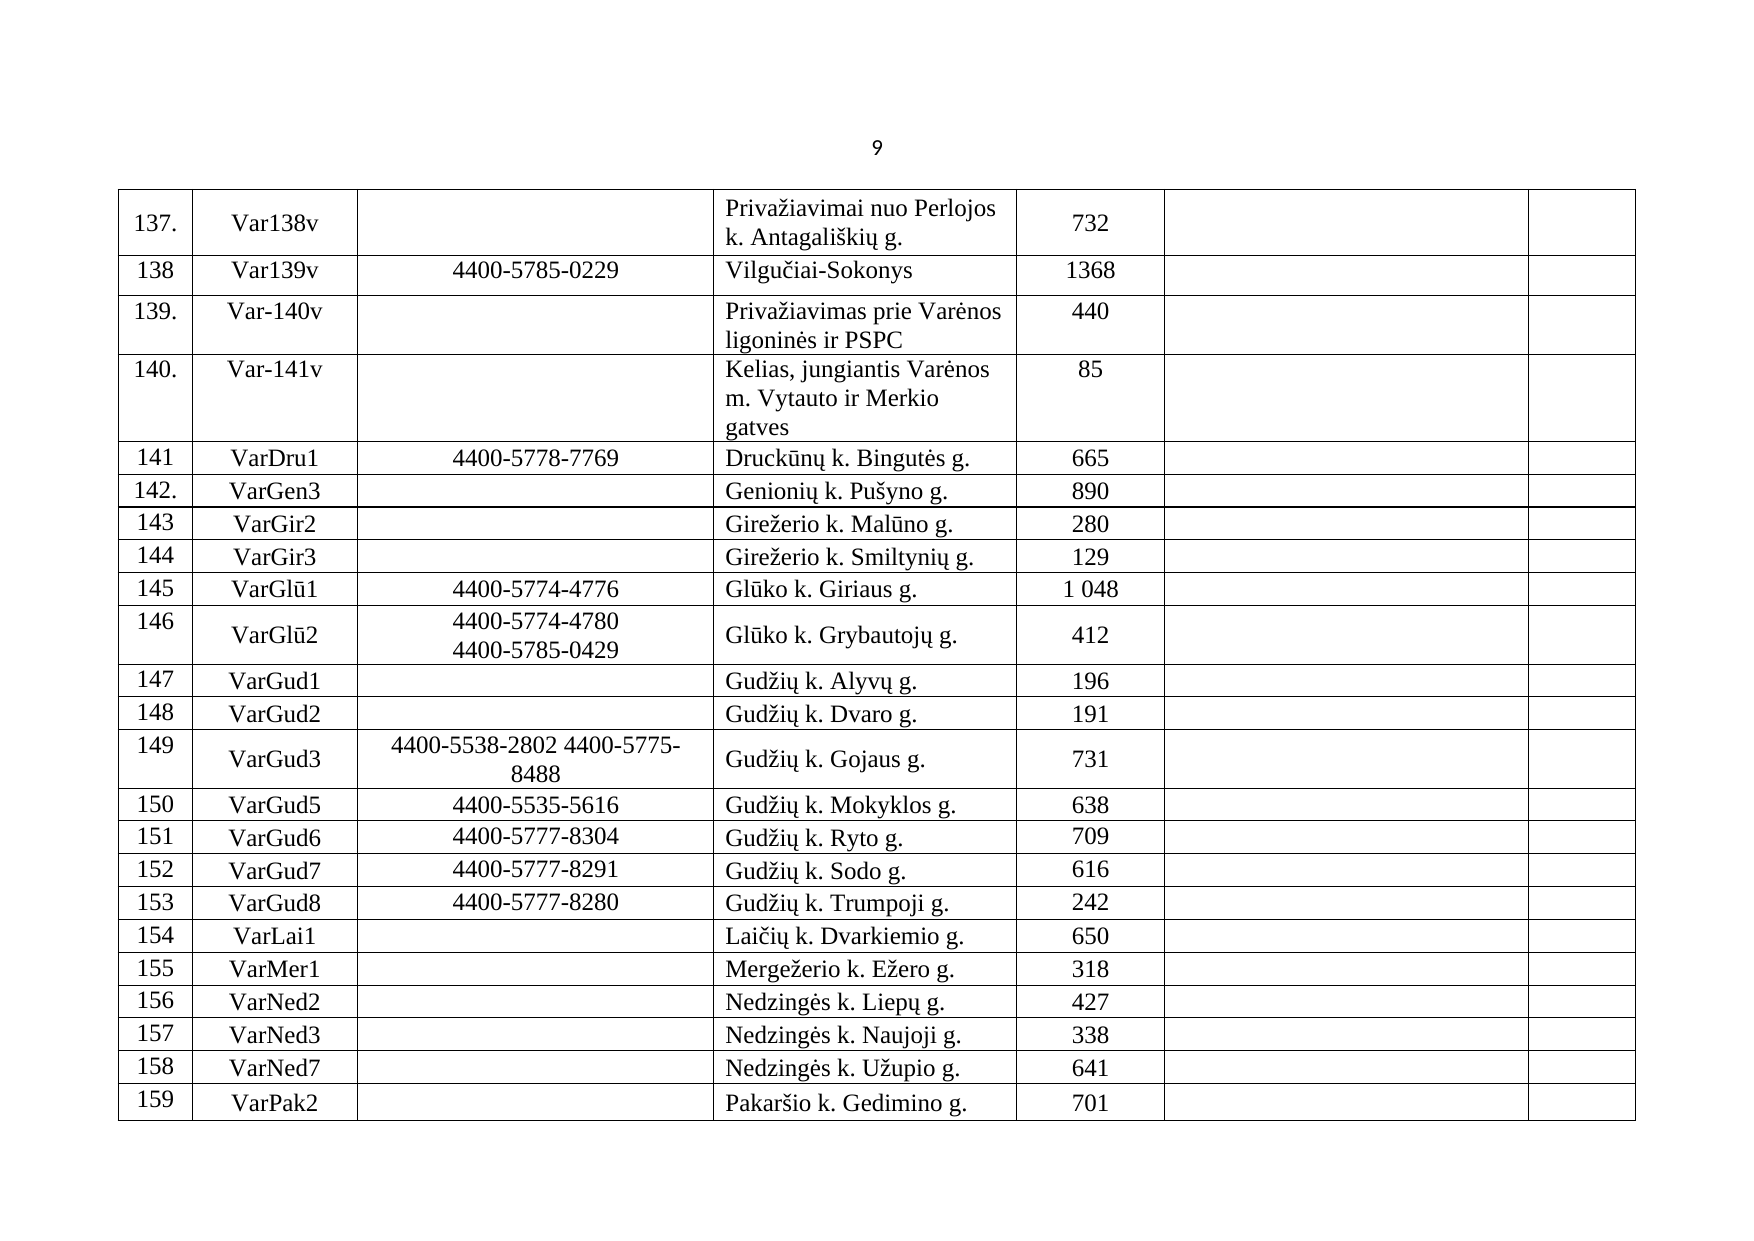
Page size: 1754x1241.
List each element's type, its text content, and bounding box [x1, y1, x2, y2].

table_cell [1165, 540, 1528, 572]
table_cell 318 [1017, 953, 1164, 984]
table_cell 4400-5777-8280 [358, 887, 713, 919]
table_cell Glūko k. Grybautojų g. [714, 606, 1016, 663]
table_cell 150 [119, 789, 192, 820]
table_cell [1529, 296, 1635, 353]
table_cell 151 [119, 821, 192, 853]
table_cell [1529, 854, 1635, 886]
table_cell 144 [119, 540, 192, 572]
table_cell Laičių k. Dvarkiemio g. [714, 920, 1016, 952]
table_cell VarGud2 [193, 697, 357, 729]
table_cell Glūko k. Giriaus g. [714, 573, 1016, 605]
table_cell 731 [1017, 730, 1164, 788]
table_cell Nedzingės k. Naujoji g. [714, 1018, 1016, 1050]
table_cell [1165, 190, 1528, 254]
table_cell [1529, 730, 1635, 788]
table_cell [1165, 1018, 1528, 1050]
table_cell [1165, 821, 1528, 853]
table_cell 280 [1017, 508, 1164, 539]
table_cell Gudžių k. Ryto g. [714, 821, 1016, 853]
table_cell Var-140v [193, 296, 357, 353]
table_cell 85 [1017, 355, 1164, 441]
table_cell 157 [119, 1018, 192, 1050]
table_cell Kelias, jungiantis Varėnos m. Vytauto ir Merkio gatves [714, 355, 1016, 441]
table_cell 143 [119, 508, 192, 539]
table_cell VarPak2 [193, 1084, 357, 1120]
table_cell VarGlū1 [193, 573, 357, 605]
table_cell 1368 [1017, 256, 1164, 295]
table_cell [1165, 355, 1528, 441]
table_cell [1529, 1051, 1635, 1083]
table_cell Gudžių k. Trumpoji g. [714, 887, 1016, 919]
table_cell 152 [119, 854, 192, 886]
table_cell VarGud8 [193, 887, 357, 919]
table_cell [1165, 665, 1528, 696]
table_cell 159 [119, 1084, 192, 1120]
table_cell 4400-5777-8304 [358, 821, 713, 853]
table_cell [1529, 821, 1635, 853]
table_cell [358, 355, 713, 441]
table_cell 137. [119, 190, 192, 254]
table_cell VarNed7 [193, 1051, 357, 1083]
table_cell VarGud3 [193, 730, 357, 788]
table_cell [358, 475, 713, 506]
table_cell [1529, 789, 1635, 820]
table_cell [1165, 730, 1528, 788]
table_cell [1529, 355, 1635, 441]
table_cell [1529, 475, 1635, 506]
table_cell Genionių k. Pušyno g. [714, 475, 1016, 506]
table_cell [1165, 953, 1528, 984]
table_cell [1529, 953, 1635, 984]
table_cell VarGud5 [193, 789, 357, 820]
table_cell [1165, 887, 1528, 919]
table_cell [358, 920, 713, 952]
table_cell Nedzingės k. Liepų g. [714, 986, 1016, 1017]
table_cell Var138v [193, 190, 357, 254]
table_cell VarGud7 [193, 854, 357, 886]
table_cell Var-141v [193, 355, 357, 441]
table_cell [1529, 256, 1635, 295]
table_cell 338 [1017, 1018, 1164, 1050]
table_cell [358, 190, 713, 254]
table_cell [1165, 256, 1528, 295]
table_cell 641 [1017, 1051, 1164, 1083]
table_cell [358, 697, 713, 729]
table_cell VarNed3 [193, 1018, 357, 1050]
table_cell 149 [119, 730, 192, 788]
table_cell Gudžių k. Mokyklos g. [714, 789, 1016, 820]
table_cell 890 [1017, 475, 1164, 506]
table_cell Pakaršio k. Gedimino g. [714, 1084, 1016, 1120]
table_cell [358, 296, 713, 353]
table_cell [1165, 508, 1528, 539]
table_cell Nedzingės k. Užupio g. [714, 1051, 1016, 1083]
table_cell 4400-5785-0229 [358, 256, 713, 295]
table_cell [1165, 573, 1528, 605]
table_cell [1165, 475, 1528, 506]
table_cell [1529, 1018, 1635, 1050]
table_cell 196 [1017, 665, 1164, 696]
table_cell 665 [1017, 442, 1164, 474]
table_cell [1529, 986, 1635, 1017]
table_cell [1165, 789, 1528, 820]
table_cell [1165, 296, 1528, 353]
table_cell [1165, 920, 1528, 952]
table_cell 616 [1017, 854, 1164, 886]
table_cell Girežerio k. Smiltynių g. [714, 540, 1016, 572]
table_cell [358, 986, 713, 1017]
table_cell 138 [119, 256, 192, 295]
table_cell 440 [1017, 296, 1164, 353]
table_cell 156 [119, 986, 192, 1017]
table_cell [358, 540, 713, 572]
table_cell 242 [1017, 887, 1164, 919]
table_cell 153 [119, 887, 192, 919]
table_cell [1529, 697, 1635, 729]
table_cell 191 [1017, 697, 1164, 729]
table_cell 158 [119, 1051, 192, 1083]
table_cell 709 [1017, 821, 1164, 853]
table_cell Gudžių k. Gojaus g. [714, 730, 1016, 788]
table_cell [358, 1051, 713, 1083]
table_cell [1529, 665, 1635, 696]
table_cell [1529, 920, 1635, 952]
table_cell 732 [1017, 190, 1164, 254]
table_cell [1529, 540, 1635, 572]
table_cell [1529, 442, 1635, 474]
table_cell 129 [1017, 540, 1164, 572]
table_cell [1165, 697, 1528, 729]
table_cell [358, 1018, 713, 1050]
table_cell 142. [119, 475, 192, 506]
table_cell [358, 953, 713, 984]
table_cell Privažiavimas prie Varėnos ligoninės ir PSPC [714, 296, 1016, 353]
table_cell 148 [119, 697, 192, 729]
table_cell [1529, 190, 1635, 254]
table_cell 638 [1017, 789, 1164, 820]
table_cell VarLai1 [193, 920, 357, 952]
table_cell VarGlū2 [193, 606, 357, 663]
table_cell VarMer1 [193, 953, 357, 984]
table_cell 147 [119, 665, 192, 696]
table_cell [358, 665, 713, 696]
table_cell 139. [119, 296, 192, 353]
table_cell Gudžių k. Dvaro g. [714, 697, 1016, 729]
table_cell Mergežerio k. Ežero g. [714, 953, 1016, 984]
table_cell 4400-5774-4780 4400-5785-0429 [358, 606, 713, 663]
table_cell Vilgučiai-Sokonys [714, 256, 1016, 295]
table_cell 4400-5777-8291 [358, 854, 713, 886]
table_cell 650 [1017, 920, 1164, 952]
table_cell Girežerio k. Malūno g. [714, 508, 1016, 539]
table_cell VarGud1 [193, 665, 357, 696]
table_cell 155 [119, 953, 192, 984]
table_cell [1165, 606, 1528, 663]
table_cell 4400-5774-4776 [358, 573, 713, 605]
table_cell 145 [119, 573, 192, 605]
table_cell [1165, 854, 1528, 886]
table_cell 4400-5535-5616 [358, 789, 713, 820]
table_cell [1529, 508, 1635, 539]
table_cell [1529, 606, 1635, 663]
table_cell 1 048 [1017, 573, 1164, 605]
table_cell VarGir2 [193, 508, 357, 539]
table_cell [1165, 1084, 1528, 1120]
table_cell [1165, 986, 1528, 1017]
table_cell VarDru1 [193, 442, 357, 474]
table_cell 4400-5778-7769 [358, 442, 713, 474]
table_cell Var139v [193, 256, 357, 295]
table_cell 412 [1017, 606, 1164, 663]
table_cell VarGir3 [193, 540, 357, 572]
table_cell Gudžių k. Alyvų g. [714, 665, 1016, 696]
table_cell Druckūnų k. Bingutės g. [714, 442, 1016, 474]
table_cell [1165, 1051, 1528, 1083]
table_cell VarNed2 [193, 986, 357, 1017]
table_cell 140. [119, 355, 192, 441]
table_cell [1529, 573, 1635, 605]
table_cell [1165, 442, 1528, 474]
table_cell Gudžių k. Sodo g. [714, 854, 1016, 886]
table_cell 141 [119, 442, 192, 474]
table_cell [1529, 1084, 1635, 1120]
table_cell Privažiavimai nuo Perlojos k. Antagališkių g. [714, 190, 1016, 254]
table_cell 146 [119, 606, 192, 663]
table_cell 4400-5538-2802 4400-5775-8488 [358, 730, 713, 788]
table_cell [1529, 887, 1635, 919]
table_cell 701 [1017, 1084, 1164, 1120]
table_cell [358, 1084, 713, 1120]
table_cell VarGen3 [193, 475, 357, 506]
table_cell 427 [1017, 986, 1164, 1017]
table_cell VarGud6 [193, 821, 357, 853]
table_cell [358, 508, 713, 539]
table_cell 154 [119, 920, 192, 952]
